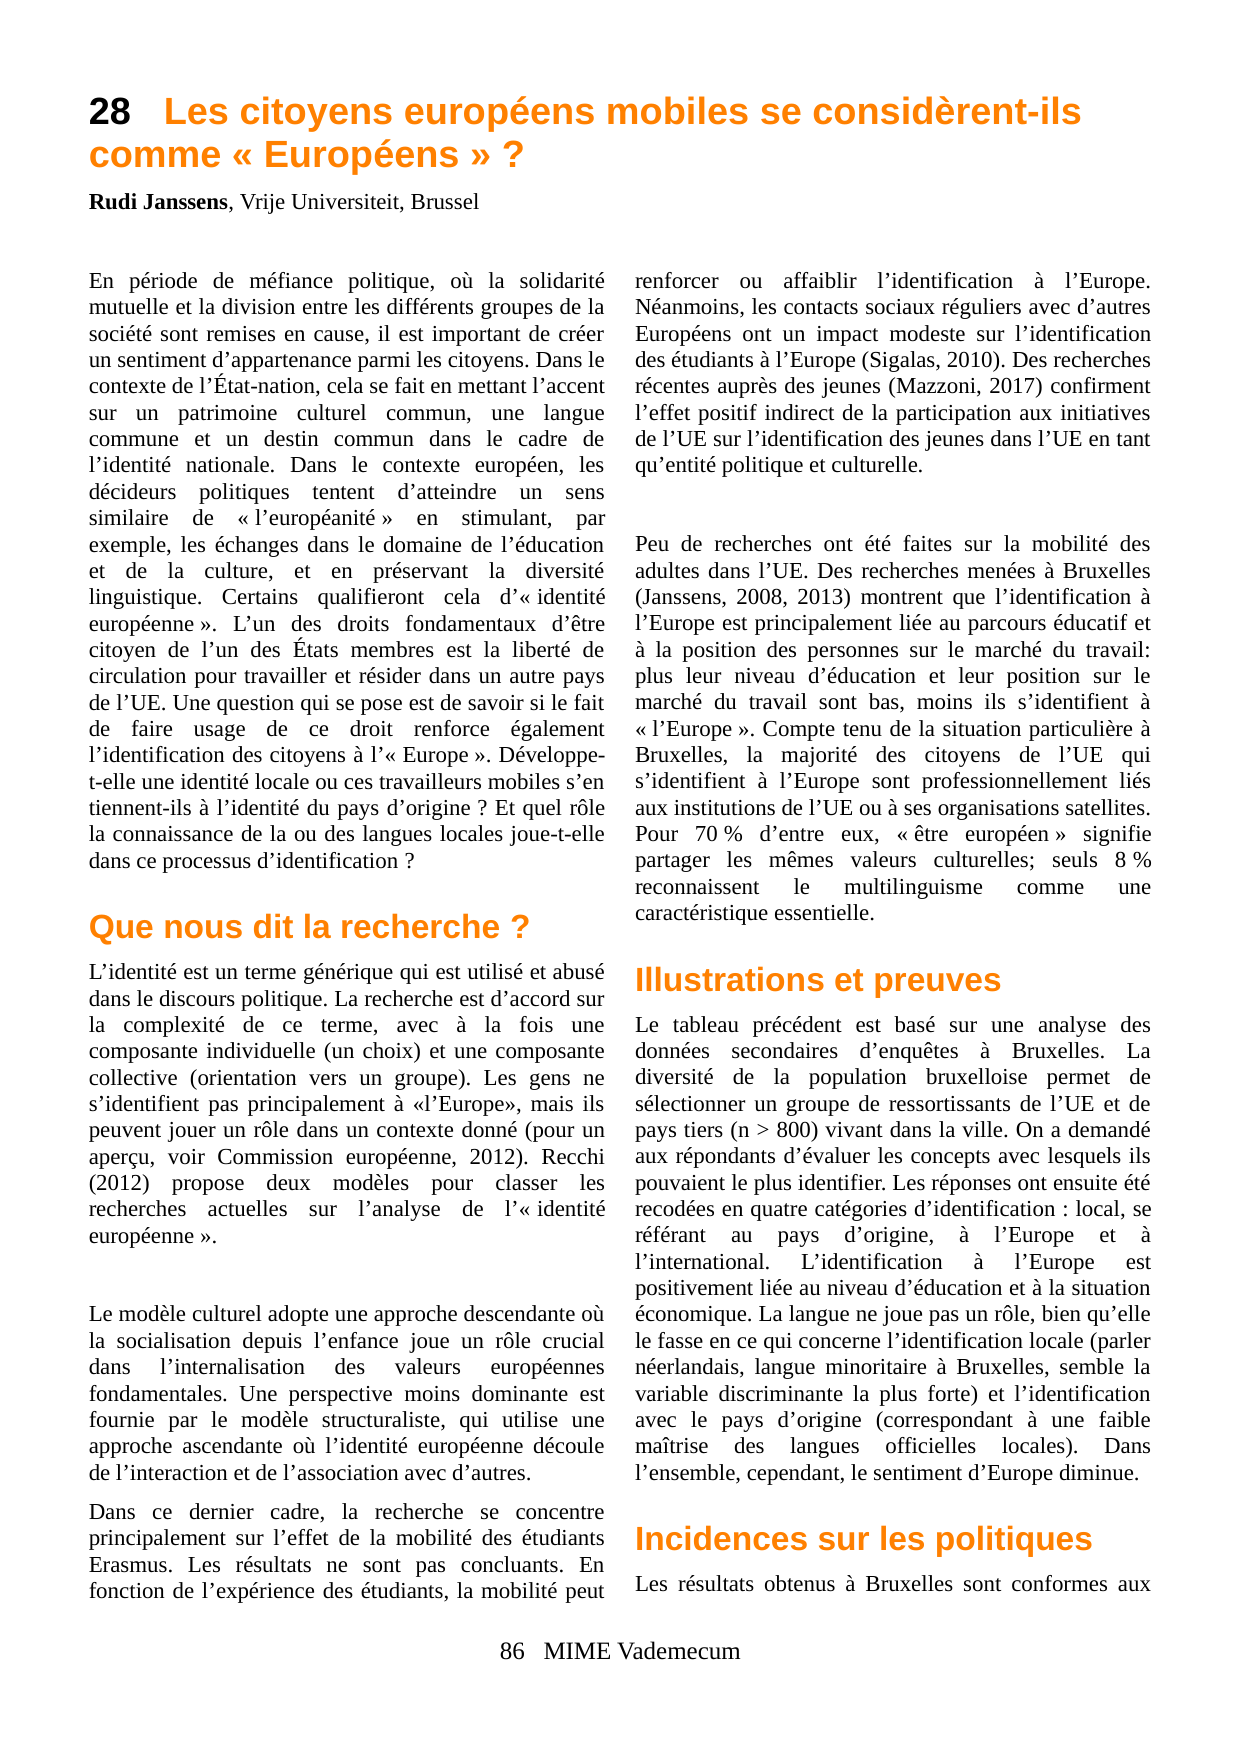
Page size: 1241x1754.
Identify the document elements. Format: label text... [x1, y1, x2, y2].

subtitle Que nous dit la recherche ? [88, 907, 605, 946]
subtitle Illustrations et preuves [635, 959, 1152, 998]
text Rudi Janssens, Vrije Universiteit, Brussel [88, 188, 1152, 215]
text Le modèle culturel adopte une approche descendante où la socialisation depuis l’enfance joue un rôle crucial dans l’internalisation des valeurs européennes fondamentales. Une perspective moins dominante est fournie par le modèle structuraliste, qui utilise une approche ascendante où l’identité européenne découle de l’interaction et de l’association avec d’autres. [88, 1301, 605, 1485]
text Peu de recherches ont été faites sur la mobilité des adultes dans l’UE. Des recherches menées à Bruxelles (Janssens, 2008, 2013) montrent que l’identification à l’Europe est principalement liée au parcours éducatif et à la position des personnes sur le marché du travail: plus leur niveau d’éducation et leur position sur le marché du travail sont bas, moins ils s’identifient à « l’Europe ». Compte tenu de la situation particulière à Bruxelles, la majorité des citoyens de l’UE qui s’identifient à l’Europe sont professionnellement liés aux institutions de l’UE ou à ses organisations satellites. Pour 70 % d’entre eux, « être européen » signifie partager les mêmes valeurs culturelles; seuls 8 % reconnaissent le multilinguisme comme une caractéristique essentielle. [635, 530, 1152, 926]
text Le tableau précédent est basé sur une analyse des données secondaires d’enquêtes à Bruxelles. La diversité de la population bruxelloise permet de sélectionner un groupe de ressortissants de l’UE et de pays tiers (n > 800) vivant dans la ville. On a demandé aux répondants d’évaluer les concepts avec lesquels ils pouvaient le plus identifier. Les réponses ont ensuite été recodées en quatre catégories d’identification : local, se référant au pays d’origine, à l’Europe et à l’international. L’identification à l’Europe est positivement liée au niveau d’éducation et à la situation économique. La langue ne joue pas un rôle, bien qu’elle le fasse en ce qui concerne l’identification locale (parler néerlandais, langue minoritaire à Bruxelles, semble la variable discriminante la plus forte) et l’identification avec le pays d’origine (correspondant à une faible maîtrise des langues officielles locales). Dans l’ensemble, cependant, le sentiment d’Europe diminue. [635, 1011, 1152, 1485]
subtitle Incidences sur les politiques [635, 1519, 1152, 1557]
text renforcer ou affaiblir l’identification à l’Europe. Néanmoins, les contacts sociaux réguliers avec d’autres Européens ont un impact modeste sur l’identification des étudiants à l’Europe (Sigalas, 2010). Des recherches récentes auprès des jeunes (Mazzoni, 2017) confirment l’effet positif indirect de la participation aux initiatives de l’UE sur l’identification des jeunes dans l’UE en tant qu’entité politique et culturelle. [635, 267, 1152, 478]
subtitle Les citoyens européens mobiles se considèrent-ils comme « Européens » ? [88, 88, 1152, 176]
text En période de méfiance politique, où la solidarité mutuelle et la division entre les différents groupes de la société sont remises en cause, il est important de créer un sentiment d’appartenance parmi les citoyens. Dans le contexte de l’État-nation, cela se fait en mettant l’accent sur un patrimoine culturel commun, une langue commune et un destin commun dans le cadre de l’identité nationale. Dans le contexte européen, les décideurs politiques tentent d’atteindre un sens similaire de « l’européanité » en stimulant, par exemple, les échanges dans le domaine de l’éducation et de la culture, et en préservant la diversité linguistique. Certains qualifieront cela d’« identité européenne ». L’un des droits fondamentaux d’être citoyen de l’un des États membres est la liberté de circulation pour travailler et résider dans un autre pays de l’UE. Une question qui se pose est de savoir si le fait de faire usage de ce droit renforce également l’identification des citoyens à l’« Europe ». Développe-t-elle une identité locale ou ces travailleurs mobiles s’en tiennent-ils à l’identité du pays d’origine ? Et quel rôle la connaissance de la ou des langues locales joue-t-elle dans ce processus d’identification ? [88, 267, 605, 873]
text L’identité est un terme générique qui est utilisé et abusé dans le discours politique. La recherche est d’accord sur la complexité de ce terme, avec à la fois une composante individuelle (un choix) et une composante collective (orientation vers un groupe). Les gens ne s’identifient pas principalement à «l’Europe», mais ils peuvent jouer un rôle dans un contexte donné (pour un aperçu, voir Commission européenne, 2012). Recchi (2012) propose deux modèles pour classer les recherches actuelles sur l’analyse de l’« identité européenne ». [88, 958, 605, 1248]
text Dans ce dernier cadre, la recherche se concentre principalement sur l’effet de la mobilité des étudiants Erasmus. Les résultats ne sont pas concluants. En fonction de l’expérience des étudiants, la mobilité peut [88, 1498, 605, 1603]
text Les résultats obtenus à Bruxelles sont conformes aux [635, 1570, 1152, 1596]
